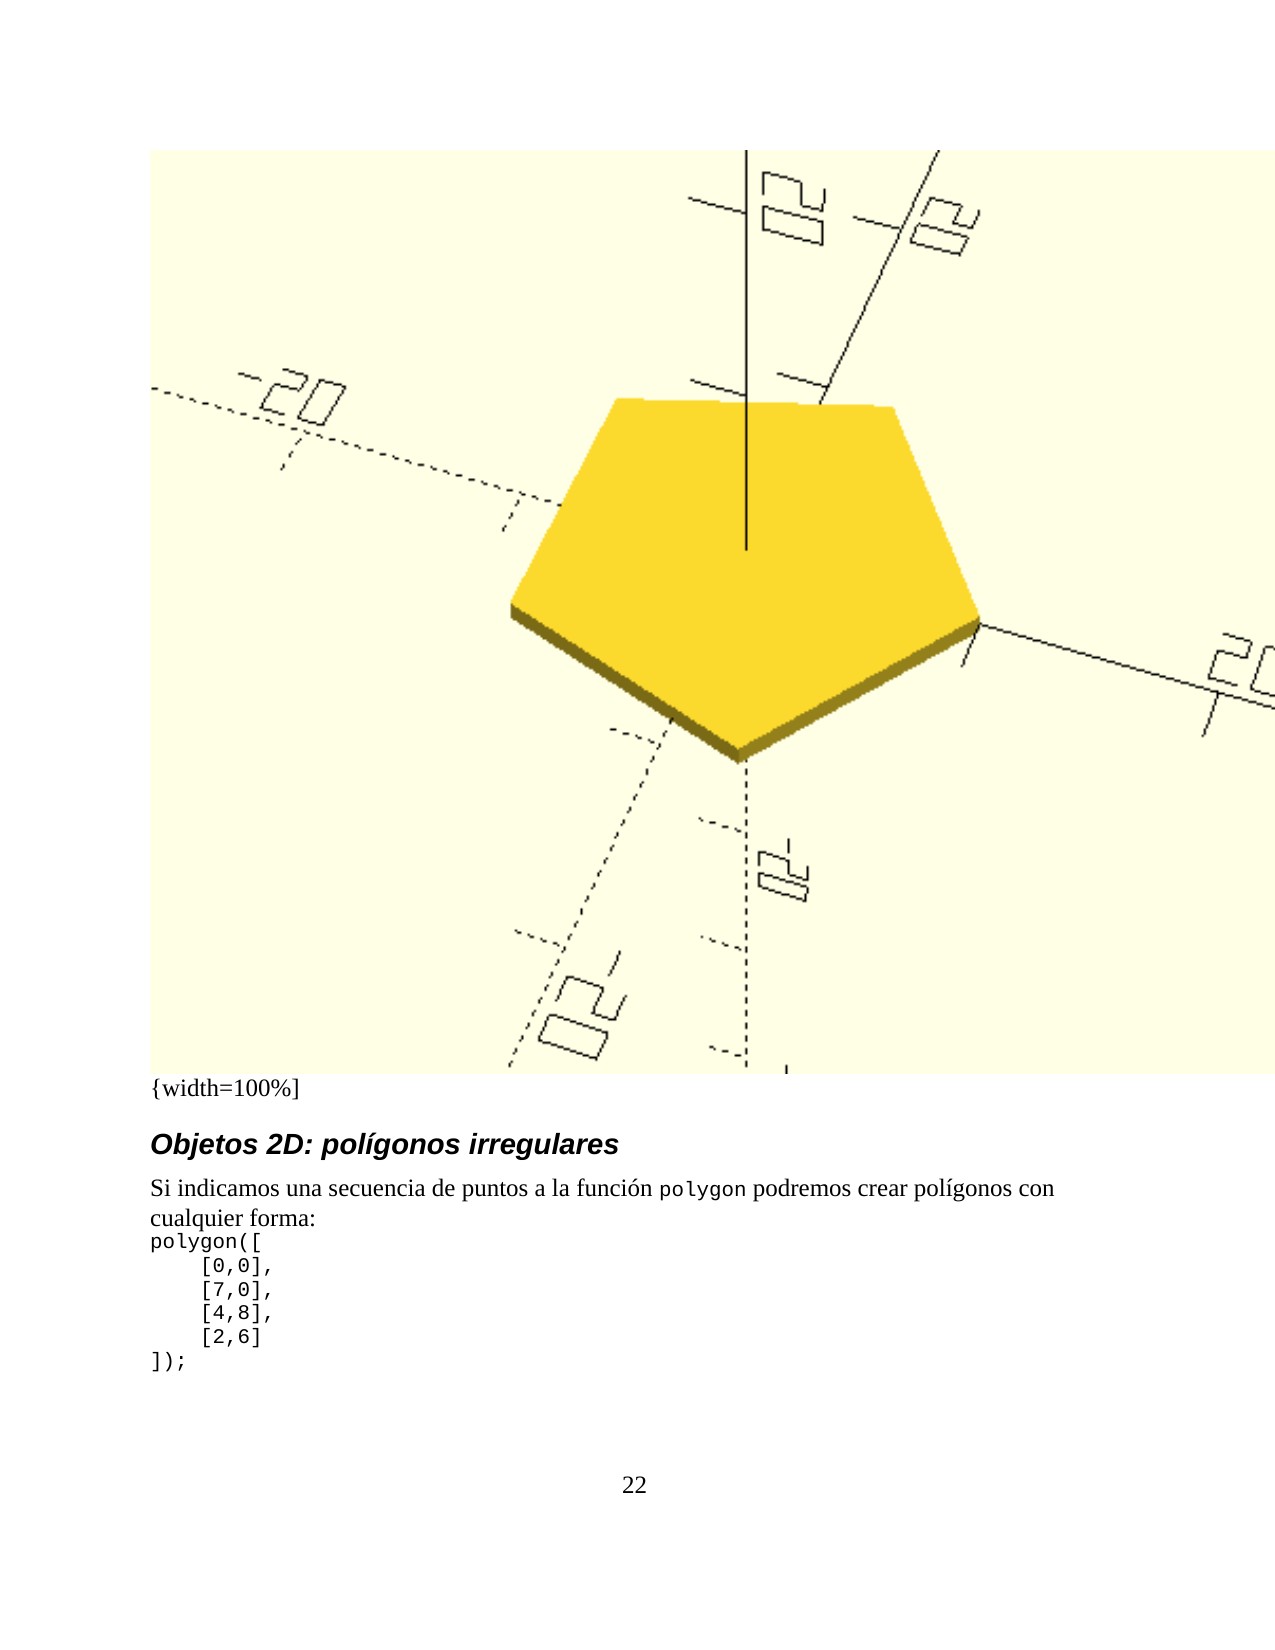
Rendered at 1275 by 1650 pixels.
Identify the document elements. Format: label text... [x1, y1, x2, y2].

text Si indicamos una secuencia de puntos a la función polygon podremos crear polígonos con cualquier forma: [150, 1173, 1125, 1231]
text [2,6] [150, 1326, 1125, 1349]
picture [150, 150, 1275, 1074]
text [0,0], [150, 1255, 1125, 1279]
text ]); [150, 1349, 1125, 1373]
text polygon([ [150, 1231, 1125, 1255]
text [4,8], [150, 1302, 1125, 1326]
text {width=100%] [150, 1074, 1125, 1102]
subtitle Objetos 2D: polígonos irregulares [150, 1127, 1125, 1161]
text [7,0], [150, 1279, 1125, 1302]
